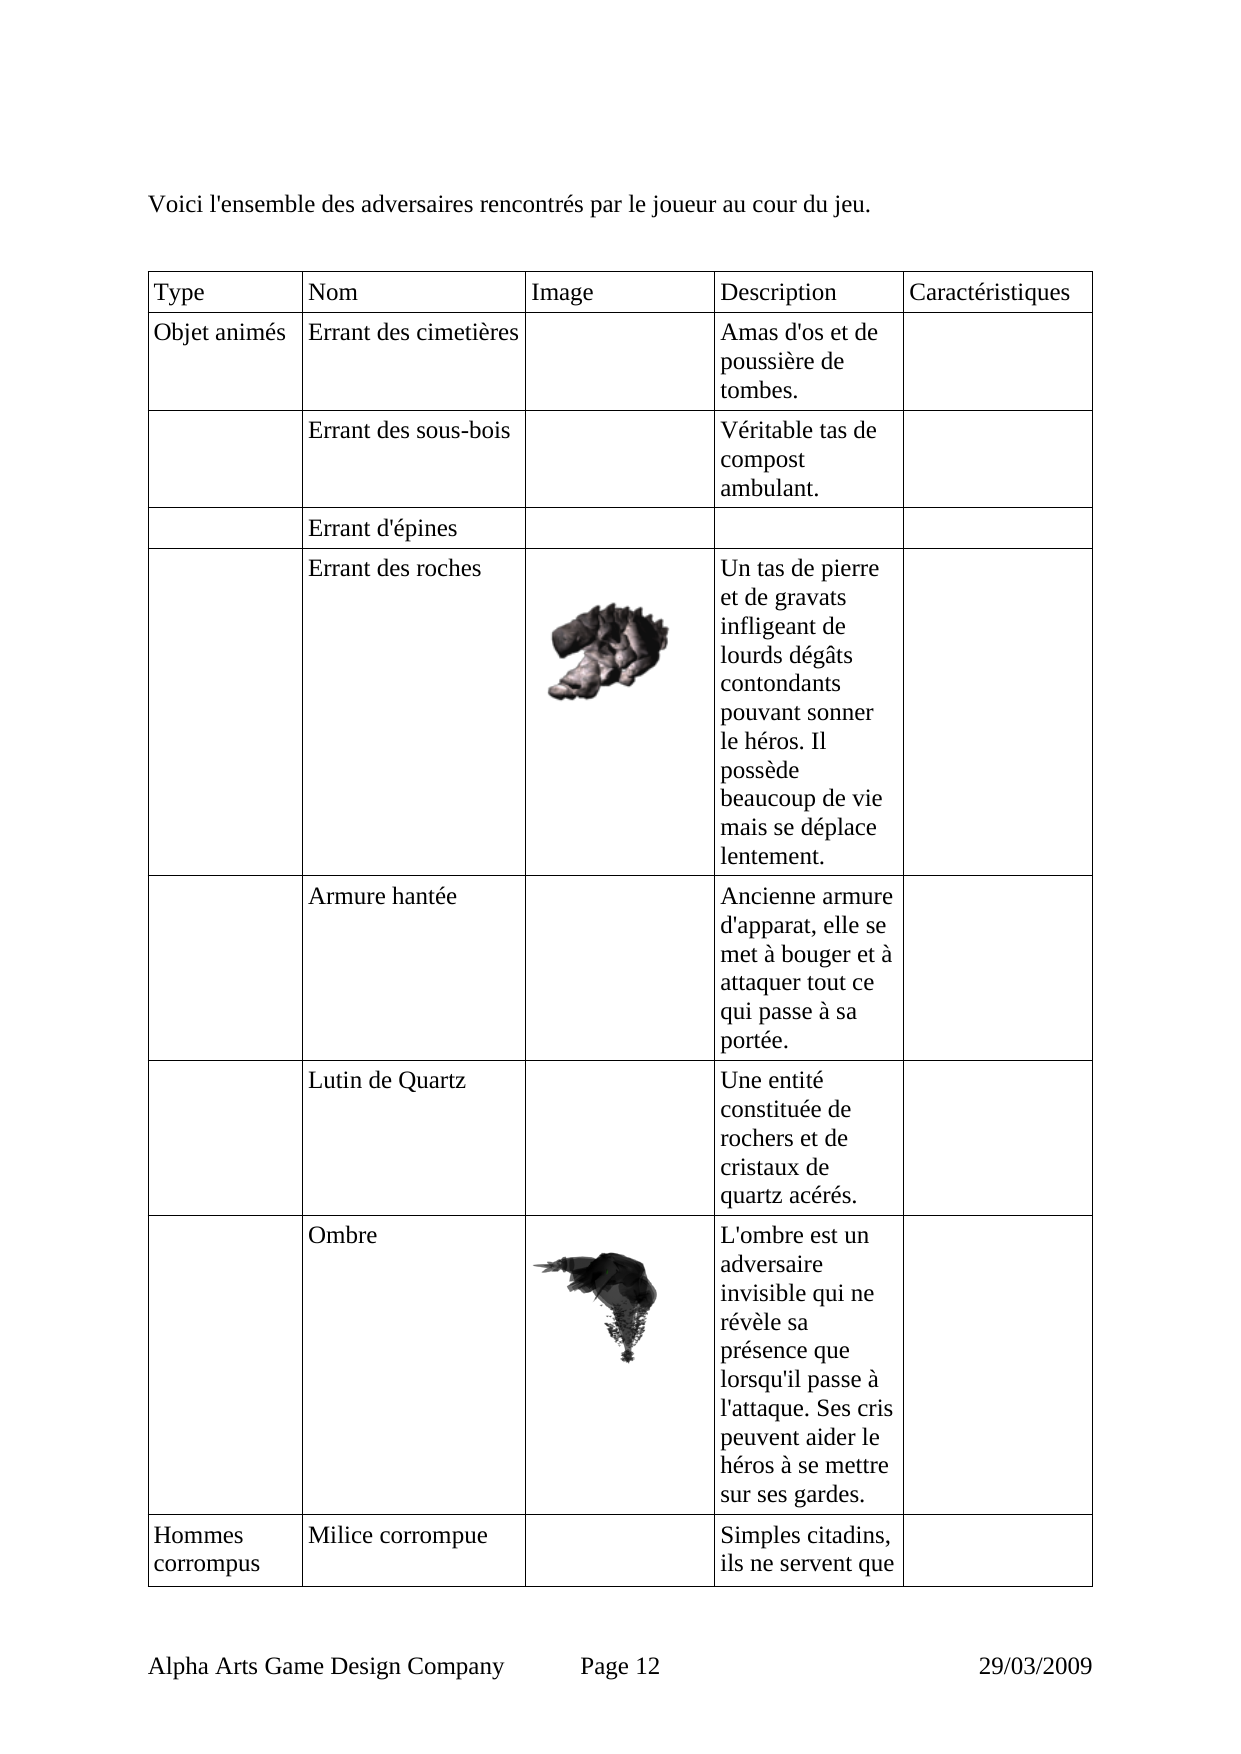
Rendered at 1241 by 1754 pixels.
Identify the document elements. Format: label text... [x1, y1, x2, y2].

table_cell [526, 876, 714, 1059]
table_cell [904, 1216, 1092, 1514]
table_cell Armure hantée [303, 876, 525, 1059]
table_cell [149, 1216, 302, 1514]
table_cell Un tas de pierre et de gravats infligeant de lourds dégâts contondants pouvant sonner le héros. Il possède beaucoup de vie mais se déplace lentement. [715, 549, 903, 875]
table_cell [526, 1515, 714, 1586]
table_cell [526, 1216, 714, 1514]
table_cell [149, 508, 302, 548]
table_cell [149, 1061, 302, 1215]
table_header Caractéristiques [904, 272, 1092, 312]
text Voici l'ensemble des adversaires rencontrés par le joueur au cour du jeu. [148, 189, 1092, 218]
table_cell [149, 411, 302, 507]
picture [531, 1220, 709, 1399]
table_cell [526, 411, 714, 507]
table_cell Amas d'os et de poussière de tombes. [715, 313, 903, 409]
table_header Type [149, 272, 302, 312]
table_cell [904, 313, 1092, 409]
table_cell Ancienne armure d'apparat, elle se met à bouger et à attaquer tout ce qui passe à sa portée. [715, 876, 903, 1059]
table_cell [149, 549, 302, 875]
table_cell L'ombre est un adversaire invisible qui ne révèle sa présence que lorsqu'il passe à l'attaque. Ses cris peuvent aider le héros à se mettre sur ses gardes. [715, 1216, 903, 1514]
table_cell [904, 1515, 1092, 1586]
table_cell Errant des cimetières [303, 313, 525, 409]
table_cell Errant des sous-bois [303, 411, 525, 507]
table_cell [149, 876, 302, 1059]
table_cell Lutin de Quartz [303, 1061, 525, 1215]
table_cell [904, 411, 1092, 507]
table_cell [904, 876, 1092, 1059]
table_cell [526, 313, 714, 409]
table_cell Milice corrompue [303, 1515, 525, 1586]
table_cell [715, 508, 903, 548]
table_cell Ombre [303, 1216, 525, 1514]
table_header Description [715, 272, 903, 312]
table_cell [904, 549, 1092, 875]
table_cell Simples citadins, ils ne servent que [715, 1515, 903, 1586]
table_cell [526, 508, 714, 548]
table_cell Errant d'épines [303, 508, 525, 548]
table_cell Une entité constituée de rochers et de cristaux de quartz acérés. [715, 1061, 903, 1215]
table_cell Errant des roches [303, 549, 525, 875]
table_cell [904, 508, 1092, 548]
table_cell Objet animés [149, 313, 302, 409]
picture [526, 564, 704, 742]
table_header Nom [303, 272, 525, 312]
table_header Image [526, 272, 714, 312]
table_cell Hommes corrompus [149, 1515, 302, 1586]
table_cell [526, 1061, 714, 1215]
table_cell [904, 1061, 1092, 1215]
table_cell [526, 549, 714, 875]
table_cell Véritable tas de compost ambulant. [715, 411, 903, 507]
